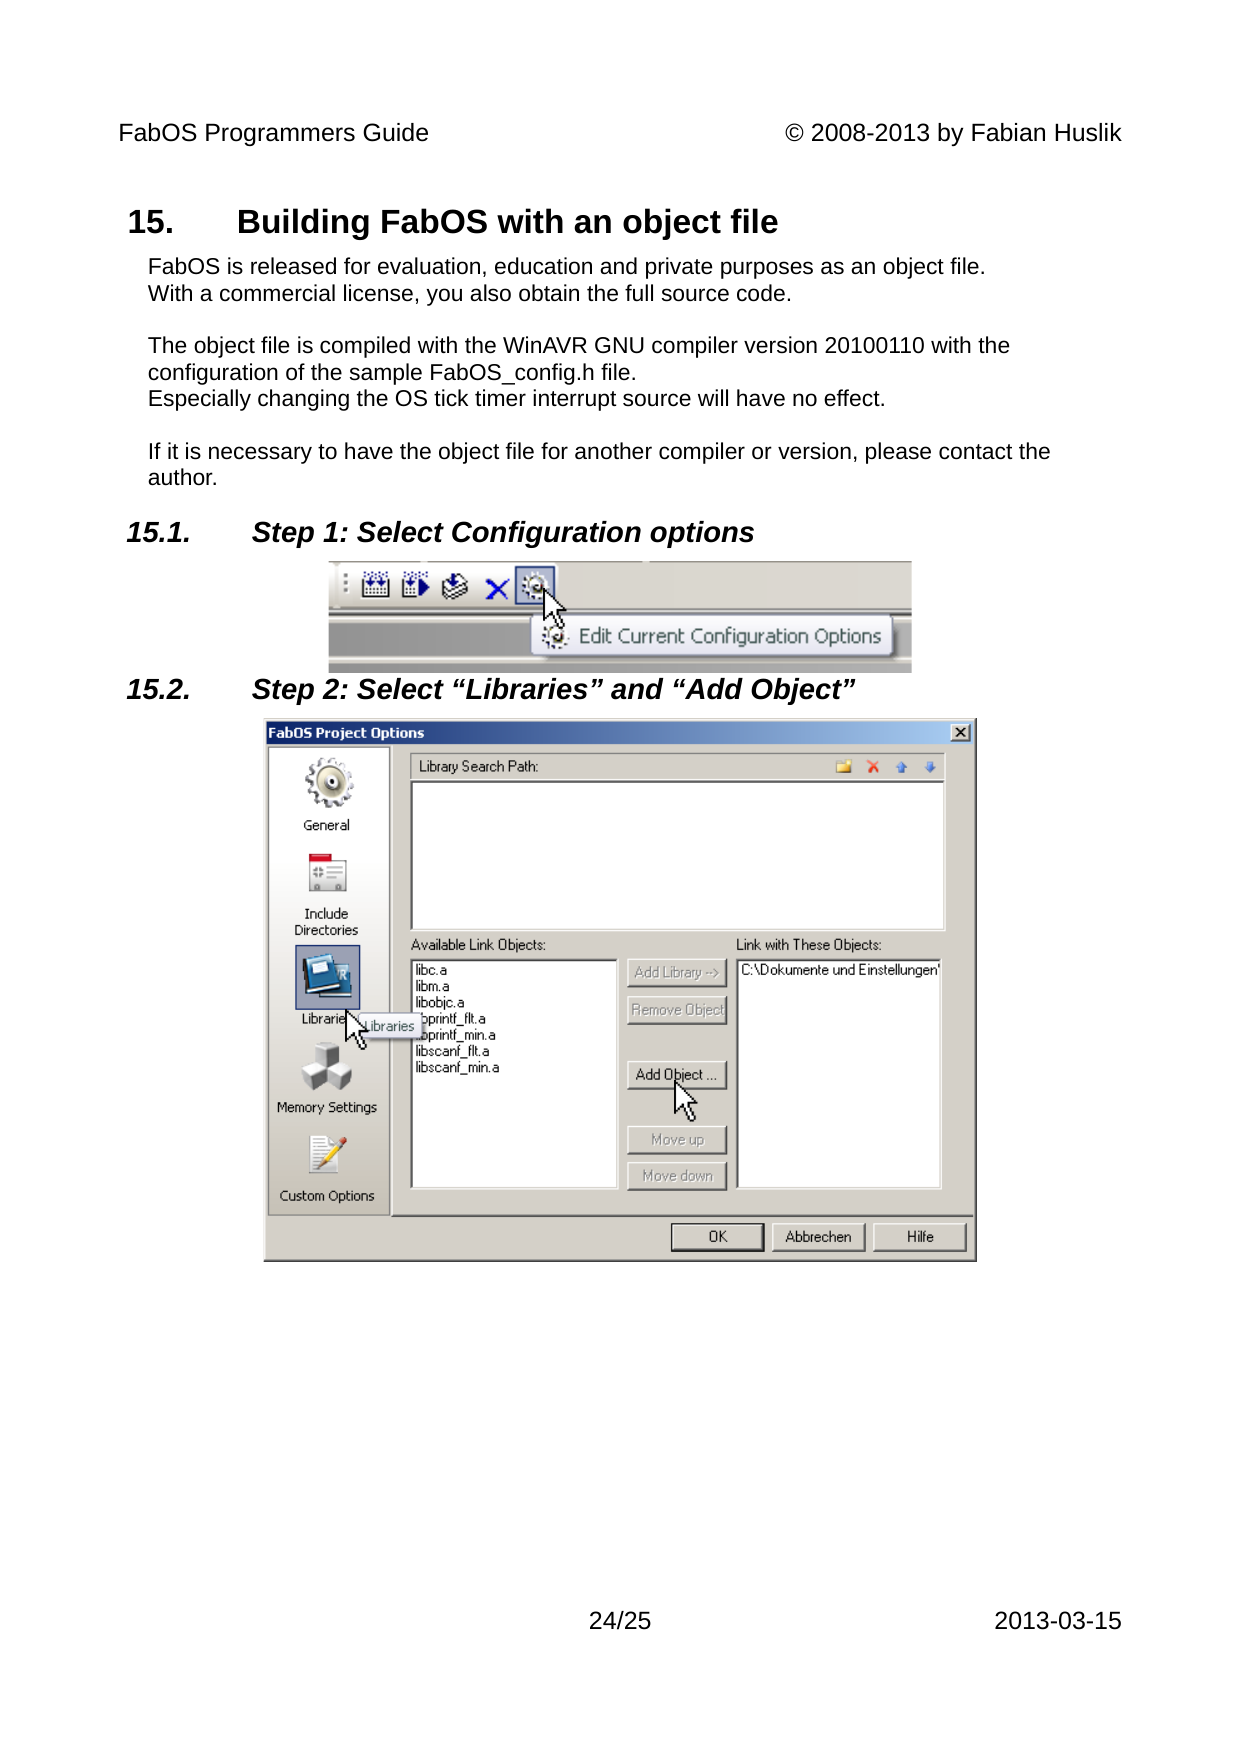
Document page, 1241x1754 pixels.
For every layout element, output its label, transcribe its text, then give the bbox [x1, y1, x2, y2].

text With a commercial license, you also obtain the full source code. [148, 279, 1122, 306]
picture [263, 718, 977, 1262]
text If it is necessary to have the object file for another compiler or version, please contact the author. [148, 438, 1122, 490]
picture [328, 561, 912, 673]
text The object file is compiled with the WinAVR GNU compiler version 20100110 with the configuration of the sample FabOS_config.h file. [148, 332, 1122, 385]
subtitle Step 1: Select Configuration options [118, 515, 1122, 549]
text FabOS is released for evaluation, education and private purposes as an object file. [148, 253, 1122, 279]
subtitle Building FabOS with an object file [118, 202, 1122, 241]
text Especially changing the OS tick timer interrupt source will have no effect. [148, 385, 1122, 411]
subtitle Step 2: Select “Libraries” and “Add Object” [118, 673, 1122, 706]
